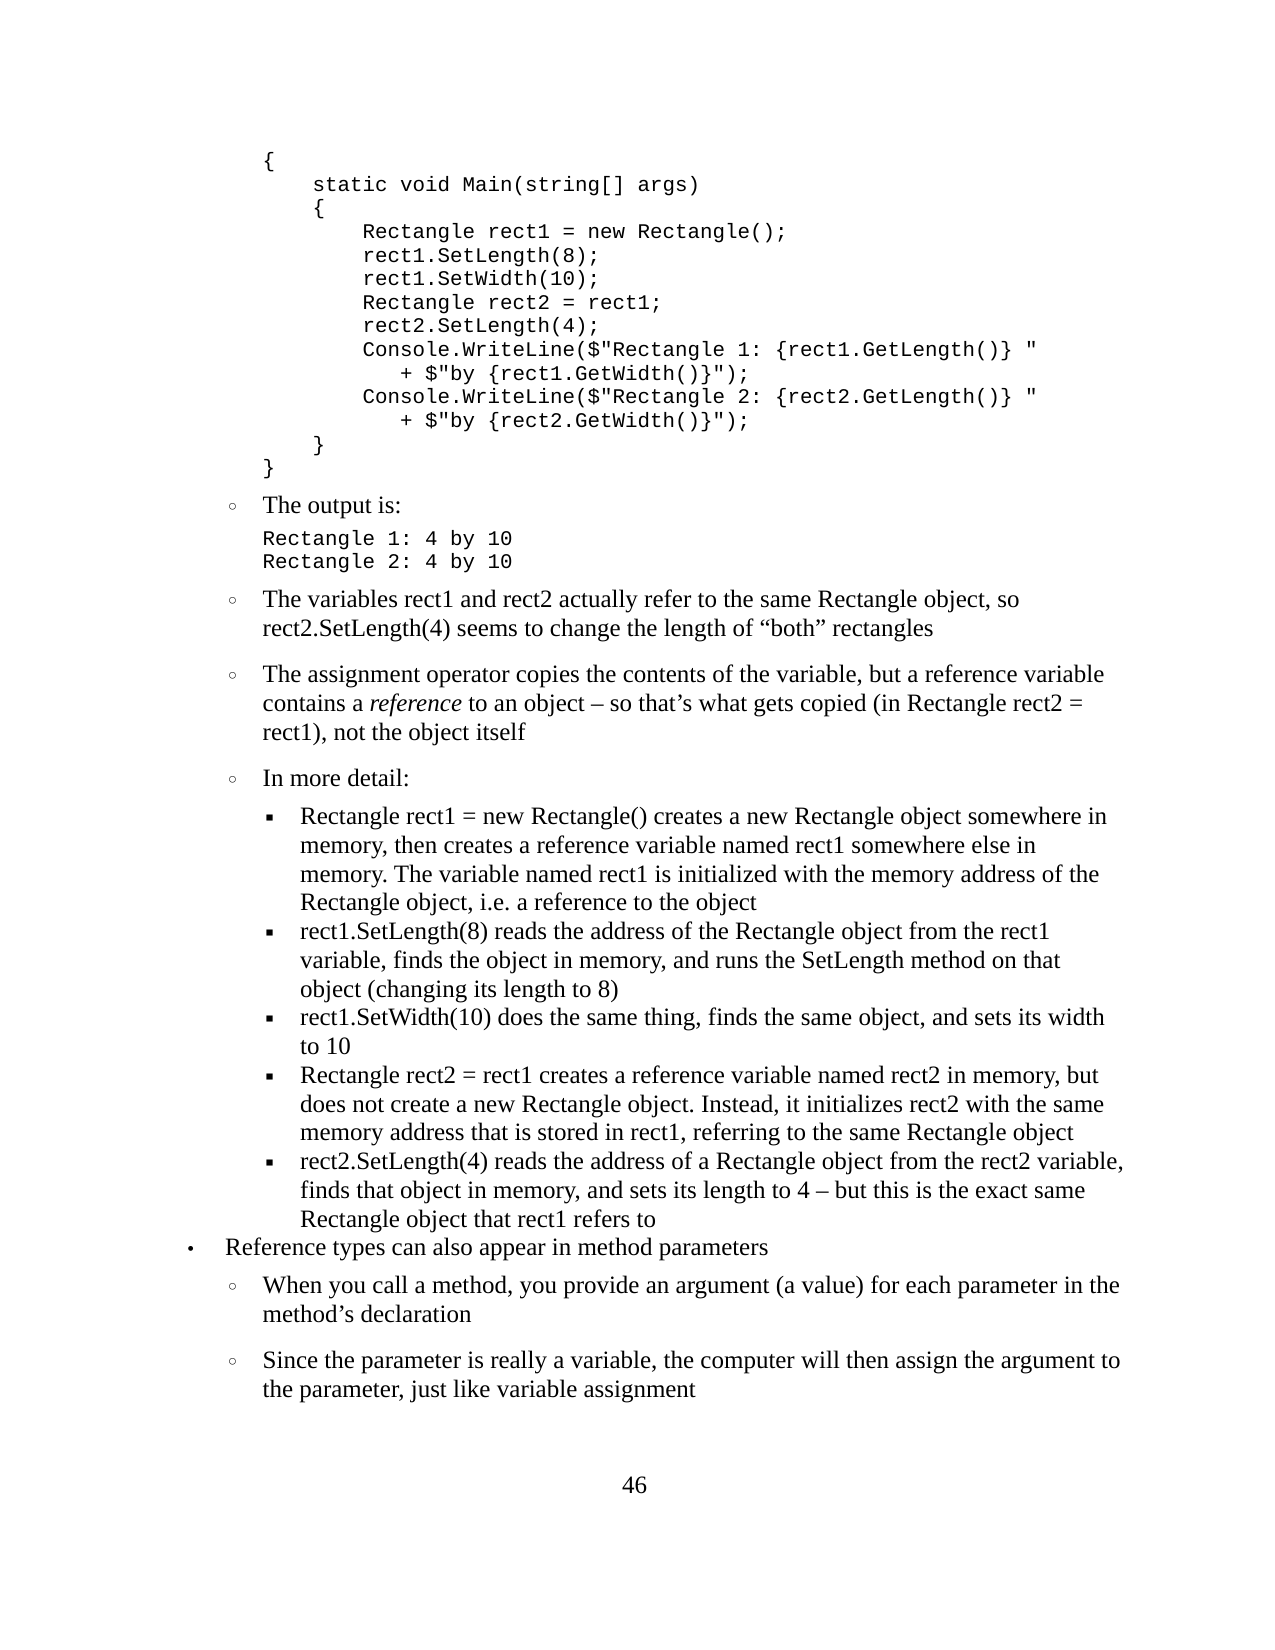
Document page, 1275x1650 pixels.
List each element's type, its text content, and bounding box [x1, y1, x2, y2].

list Rectangle rect1 = new Rectangle() creates a new Rectangle object somewhere in memory, then creates a reference variable named rect1 somewhere else in memory. The variable named rect1 is initialized with the memory address of the Rectangle object, i.e. a reference to the object [262, 801, 1125, 916]
list Reference types can also appear in method parameters [187, 1232, 1125, 1261]
list static void Main(string[] args) [225, 174, 1125, 197]
list rect1.SetLength(8) reads the address of the Rectangle object from the rect1 variable, finds the object in memory, and runs the SetLength method on that object (changing its length to 8) [262, 916, 1125, 1002]
list When you call a method, you provide an argument (a value) for each parameter in the method’s declaration [225, 1270, 1125, 1328]
list rect1.SetLength(8); [225, 244, 1125, 268]
list + $"by {rect2.GetWidth()}"); [225, 410, 1125, 434]
list Rectangle rect2 = rect1; [225, 292, 1125, 316]
list Rectangle 1: 4 by 10 [225, 528, 1125, 551]
list The output is: [225, 490, 1125, 519]
list + $"by {rect1.GetWidth()}"); [225, 363, 1125, 386]
list Rectangle rect2 = rect1 creates a reference variable named rect2 in memory, but does not create a new Rectangle object. Instead, it initializes rect2 with the same memory address that is stored in rect1, referring to the same Rectangle object [262, 1060, 1125, 1146]
list Rectangle 2: 4 by 10 [225, 551, 1125, 575]
list rect1.SetWidth(10); [225, 268, 1125, 292]
list rect2.SetLength(4) reads the address of a Rectangle object from the rect2 variable, finds that object in memory, and sets its length to 4 – but this is the exact same Rectangle object that rect1 refers to [262, 1146, 1125, 1232]
list The variables rect1 and rect2 actually refer to the same Rectangle object, so rect2.SetLength(4) seems to change the length of “both” rectangles [225, 584, 1125, 641]
list Rectangle rect1 = new Rectangle(); [225, 221, 1125, 244]
list { [225, 197, 1125, 221]
list Since the parameter is really a variable, the computer will then assign the argument to the parameter, just like variable assignment [225, 1346, 1125, 1403]
list rect1.SetWidth(10) does the same thing, finds the same object, and sets its width to 10 [262, 1002, 1125, 1060]
list rect2.SetLength(4); [225, 316, 1125, 339]
list Console.WriteLine($"Rectangle 1: {rect1.GetLength()} " [225, 339, 1125, 363]
list The assignment operator copies the contents of the variable, but a reference variable contains a reference to an object – so that’s what gets copied (in Rectangle rect2 = rect1), not the object itself [225, 659, 1125, 746]
list Console.WriteLine($"Rectangle 2: {rect2.GetLength()} " [225, 386, 1125, 410]
list } [225, 457, 1125, 481]
list } [225, 434, 1125, 457]
list { [225, 150, 1125, 174]
list In more detail: [225, 763, 1125, 792]
